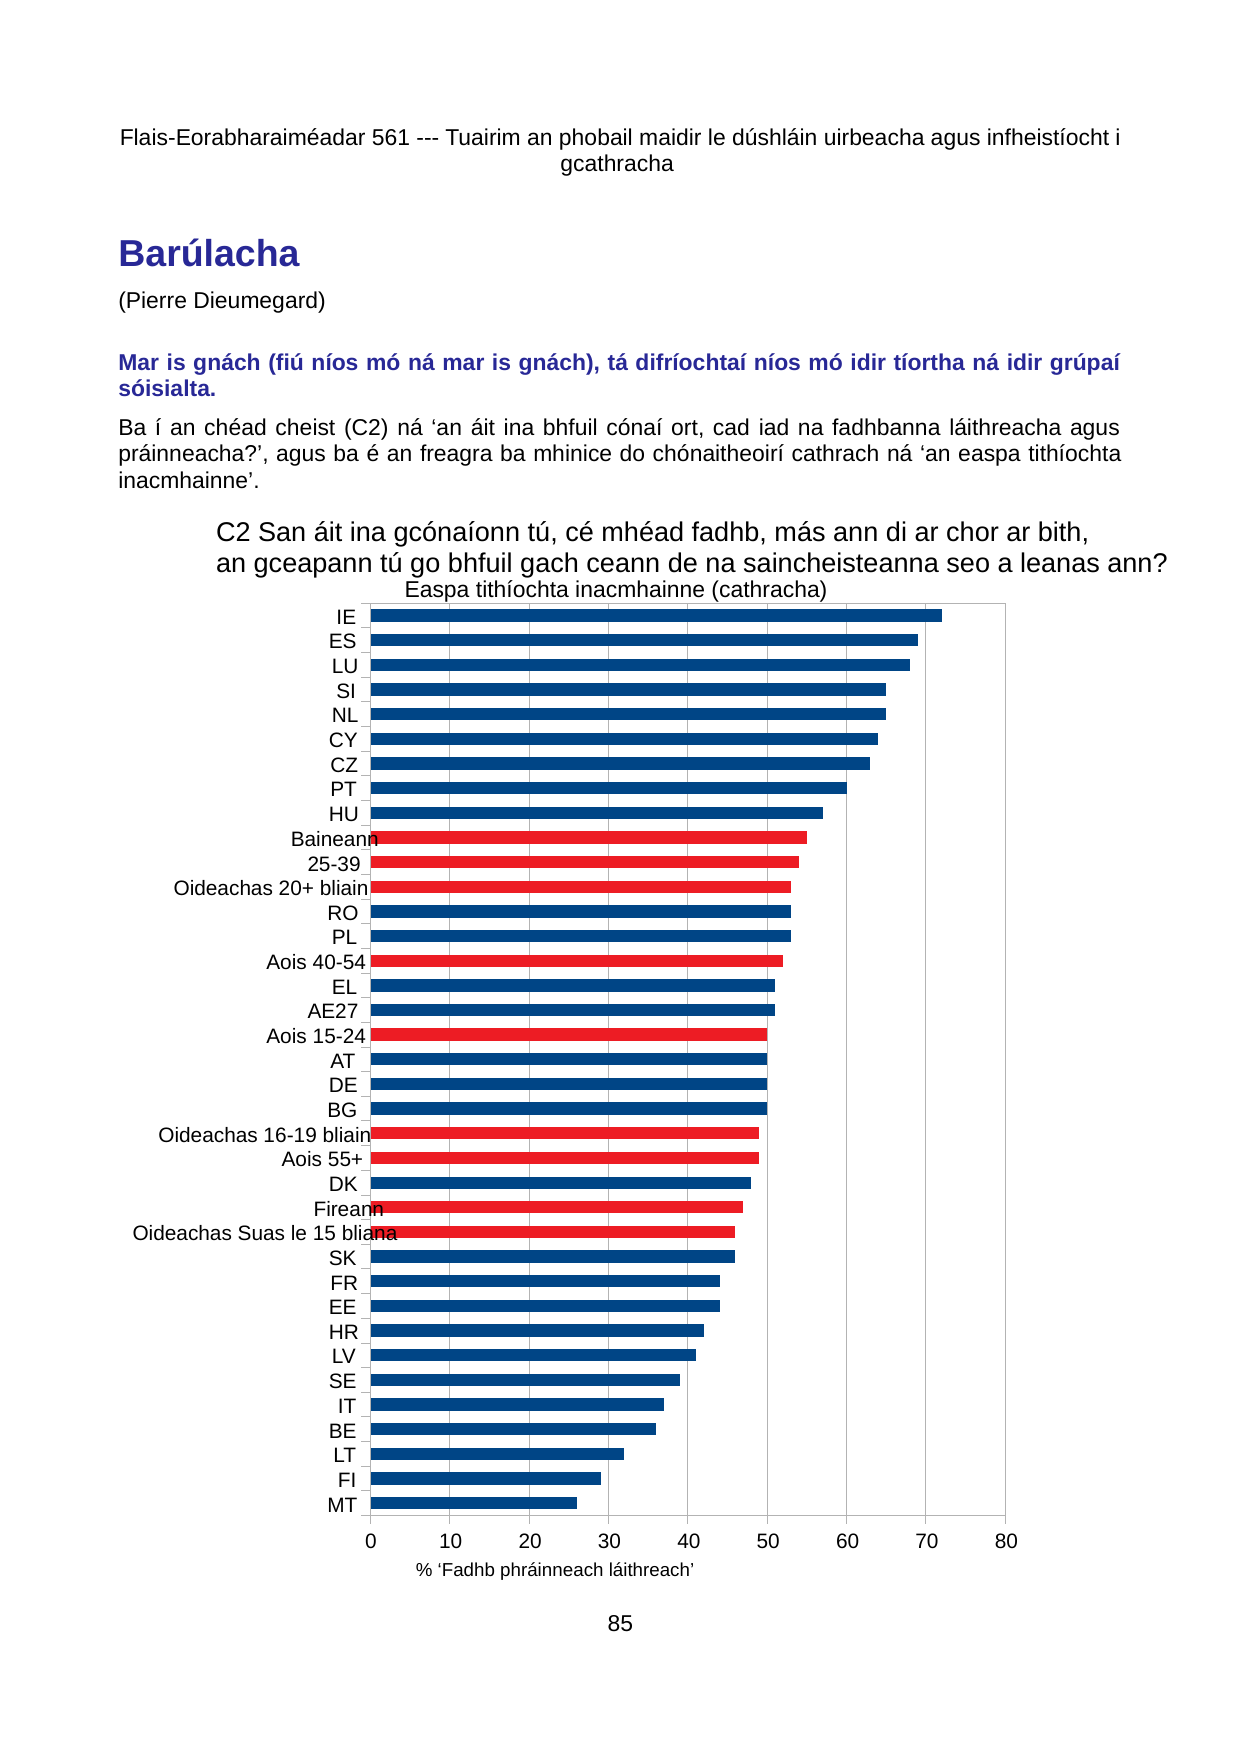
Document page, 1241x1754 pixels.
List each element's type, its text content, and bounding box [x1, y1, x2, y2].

text Ba í an chéad cheist (C2) ná ‘an áit ina bhfuil cónaí ort, cad iad na fadhbanna láithreacha agus práinneacha?’, agus ba é an freagra ba mhinice do chónaitheoirí cathrach ná ‘an easpa tithíochta inacmhainne’. [118, 414, 1122, 493]
subtitle Barúlacha [118, 231, 1122, 274]
subtitle Mar is gnách (fiú níos mó ná mar is gnách), tá difríochtaí níos mó idir tíortha ná idir grúpaí sóisialta. [118, 349, 1122, 401]
text (Pierre Dieumegard) [118, 287, 1122, 313]
